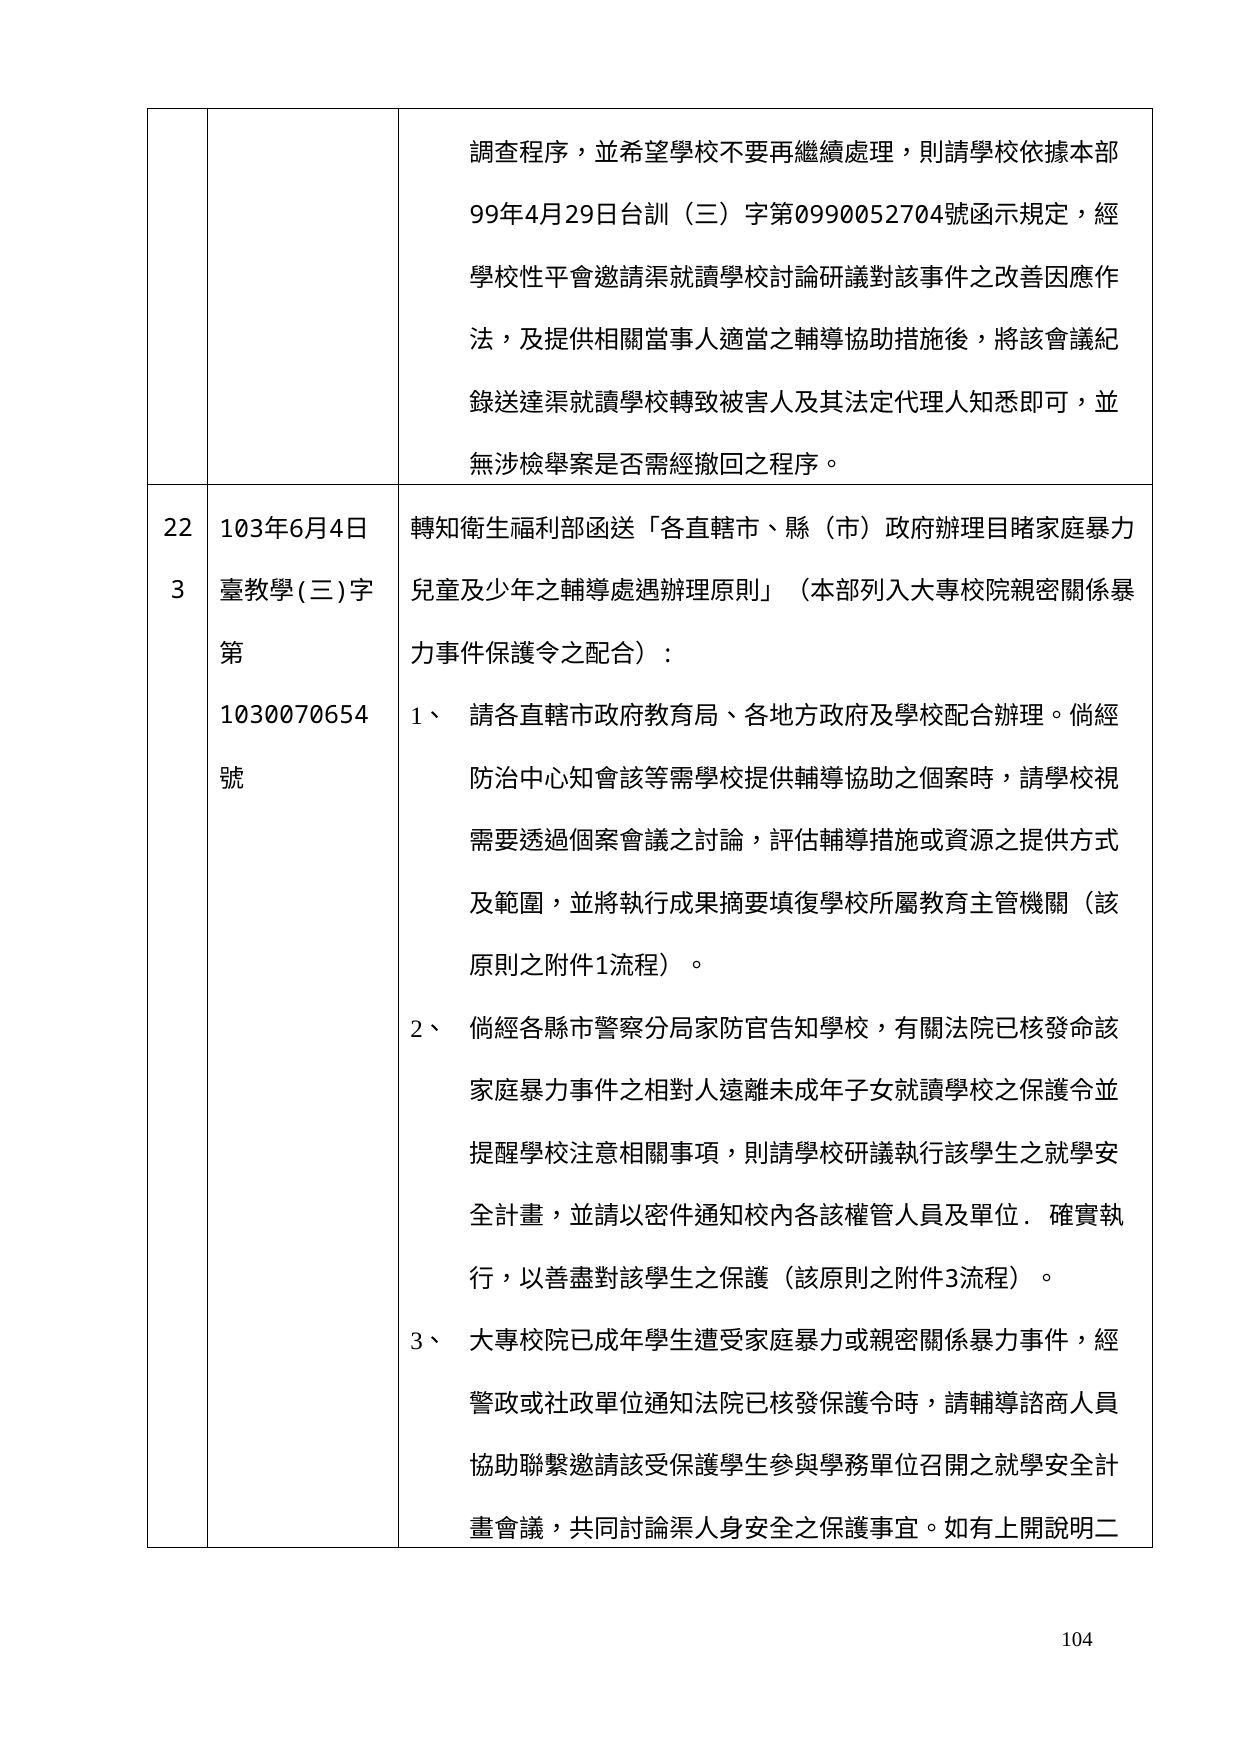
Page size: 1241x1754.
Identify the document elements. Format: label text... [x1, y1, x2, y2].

table_cell 223 [148, 485, 207, 1547]
table_cell [148, 109, 207, 484]
table_cell [208, 109, 398, 484]
table_cell 轉知衛生福利部函送「各直轄市、縣（市）政府辦理目睹家庭暴力兒童及少年之輔導處遇辦理原則」（本部列入大專校院親密關係暴力事件保護令之配合）: 請各直轄市政府教育局、各地方政府及學校配合辦理。倘經防治中心知會該等需學校提供輔導協助之個案時，請學校視需要透過個案會議之討論，評估輔導措施或資源之提供方式及範圍，並將執行成果摘要填復學校所屬教育主管機關（該原則之附件1流程）。 倘經各縣市警察分局家防官告知學校，有關法院已核發命該家庭暴力事件之相對人遠離未成年子女就讀學校之保護令並提醒學校注意相關事項，則請學校研議執行該學生之就學安全計畫，並請以密件通知校內各該權管人員及單位. 確實執行，以善盡對該學生之保護（該原則之附件3流程）。 大專校院已成年學生遭受家庭暴力或親密關係暴力事件，經警政或社政單位通知法院已核發保護令時，請輔導諮商人員協助聯繫邀請該受保護學生參與學務單位召開之就學安全計畫會議，共同討論渠人身安全之保護事宜。如有上開說明二 [399, 485, 1152, 1547]
table_cell 調查程序，並希望學校不要再繼續處理，則請學校依據本部99年4月29日台訓（三）字第0990052704號函示規定，經學校性平會邀請渠就讀學校討論研議對該事件之改善因應作法，及提供相關當事人適當之輔導協助措施後，將該會議紀錄送達渠就讀學校轉致被害人及其法定代理人知悉即可，並無涉檢舉案是否需經撤回之程序。 [399, 109, 1152, 484]
table_cell 103年6月4日臺教學(三)字第1030070654號 [208, 485, 398, 1547]
